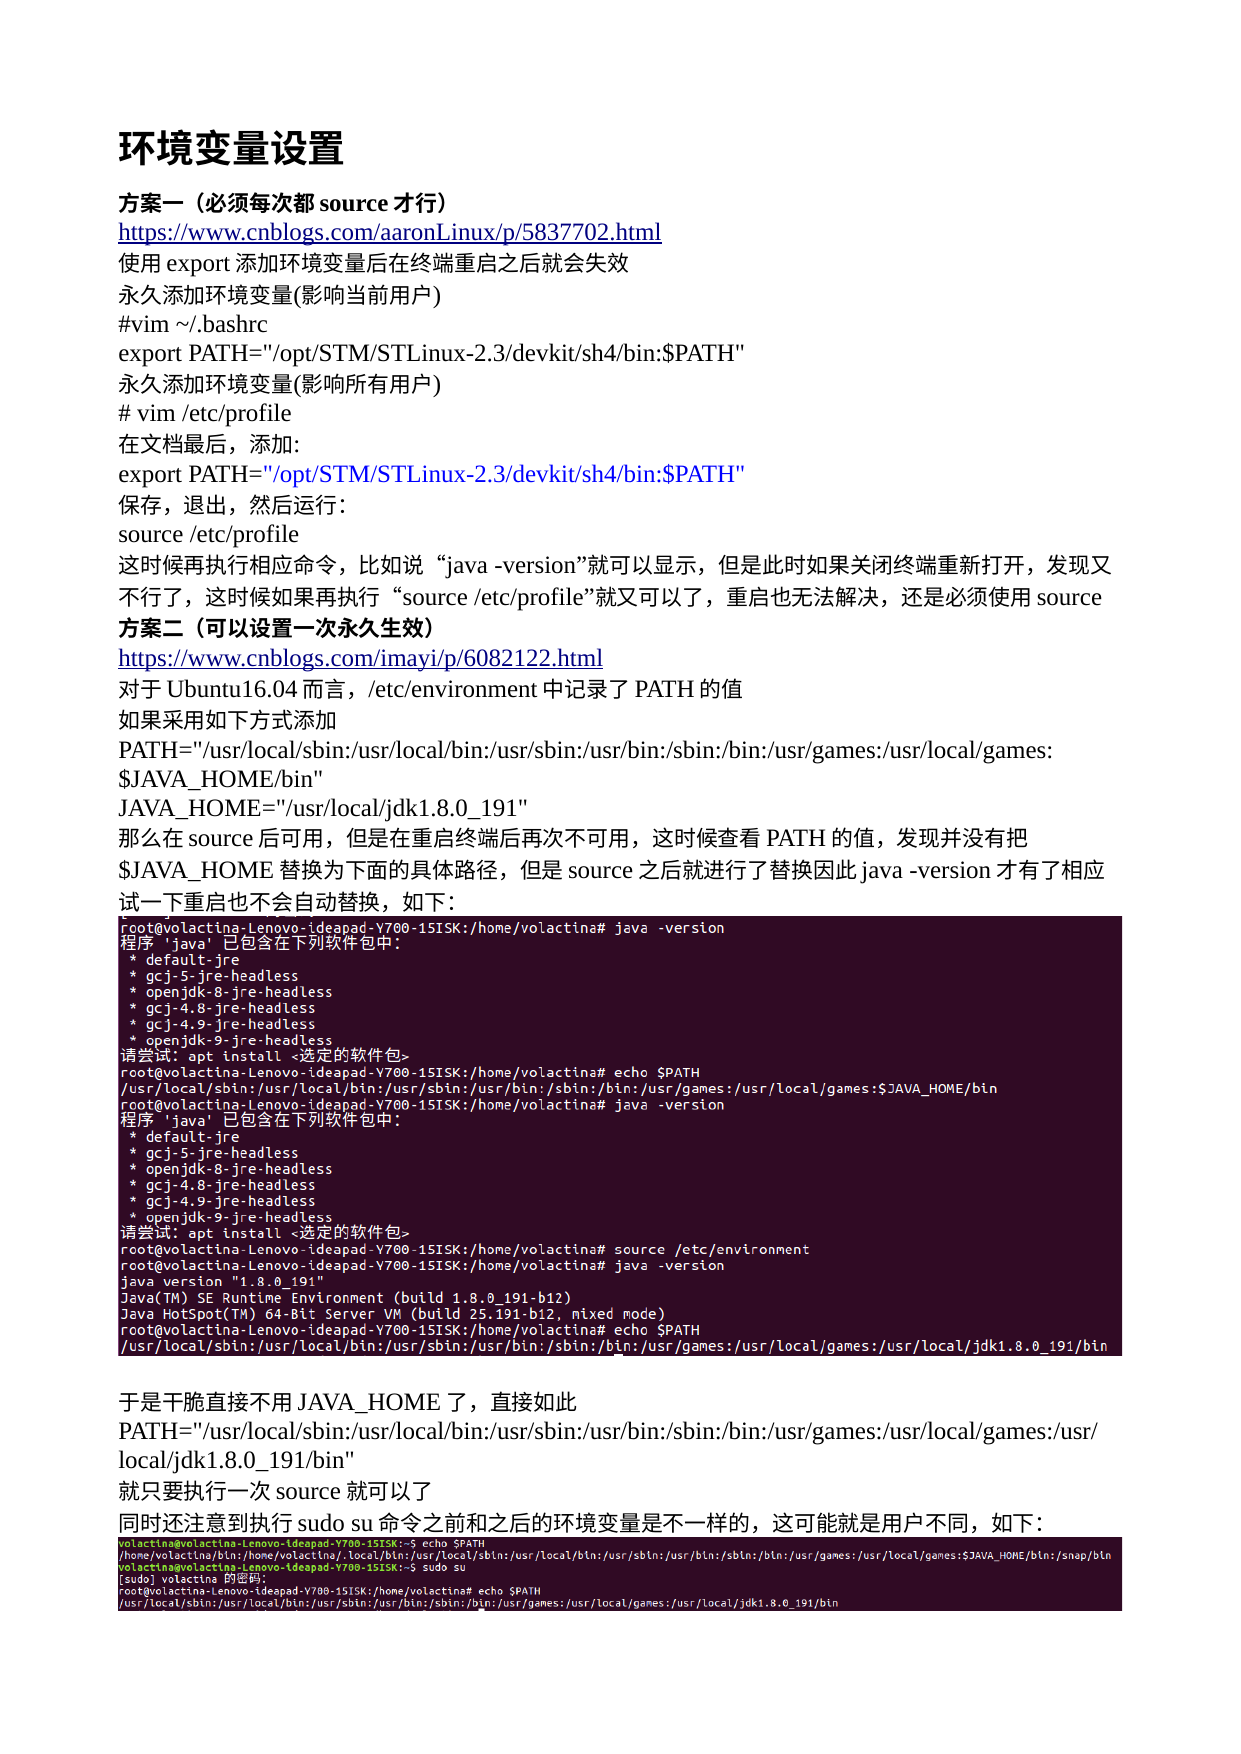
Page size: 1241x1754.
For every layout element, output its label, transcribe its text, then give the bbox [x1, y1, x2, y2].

text 同时还注意到执行sudo su命令之前和之后的环境变量是不一样的，这可能就是用户不同，如下： [118, 1506, 1122, 1537]
text 保存，退出，然后运行： [118, 488, 1122, 519]
text https://www.cnblogs.com/imayi/p/6082122.html [118, 643, 1122, 672]
text export PATH="/opt/STM/STLinux-2.3/devkit/sh4/bin:$PATH" [118, 338, 1122, 367]
picture [118, 1537, 1123, 1611]
text 对于Ubuntu16.04而言，/etc/environment中记录了PATH的值 [118, 672, 1122, 703]
text # vim /etc/profile [118, 398, 1122, 427]
text https://www.cnblogs.com/aaronLinux/p/5837702.html [118, 217, 1122, 246]
text PATH="/usr/local/sbin:/usr/local/bin:/usr/sbin:/usr/bin:/sbin:/bin:/usr/games:/usr/local/games:$JAVA_HOME/bin" [118, 735, 1122, 793]
subtitle 环境变量设置 [118, 118, 1122, 173]
text PATH="/usr/local/sbin:/usr/local/bin:/usr/sbin:/usr/bin:/sbin:/bin:/usr/games:/usr/local/games:/usr/local/jdk1.8.0_191/bin" [118, 1416, 1122, 1474]
text 永久添加环境变量(影响所有用户) [118, 367, 1122, 398]
text JAVA_HOME="/usr/local/jdk1.8.0_191" [118, 793, 1122, 821]
text 使用export添加环境变量后在终端重启之后就会失效 [118, 246, 1122, 278]
text 于是干脆直接不用JAVA_HOME了，直接如此 [118, 1385, 1122, 1416]
picture [118, 916, 1123, 1356]
text 那么在source后可用，但是在重启终端后再次不可用，这时候查看PATH的值，发现并没有把$JAVA_HOME替换为下面的具体路径，但是source之后就进行了替换因此java -version才有了相应 [118, 821, 1122, 885]
text 就只要执行一次source就可以了 [118, 1474, 1122, 1506]
text 方案二（可以设置一次永久生效） [118, 611, 1122, 643]
text 试一下重启也不会自动替换，如下： [118, 885, 1122, 916]
text 在文档最后，添加: [118, 427, 1122, 459]
text export PATH="/opt/STM/STLinux-2.3/devkit/sh4/bin:$PATH" [118, 459, 1122, 488]
text 这时候再执行相应命令，比如说“java -version”就可以显示，但是此时如果关闭终端重新打开，发现又不行了，这时候如果再执行“source /etc/profile”就又可以了，重启也无法解决，还是必须使用source [118, 548, 1122, 611]
text source /etc/profile [118, 519, 1122, 548]
text 方案一（必须每次都source才行） [118, 186, 1122, 217]
text 如果采用如下方式添加 [118, 703, 1122, 735]
text #vim ~/.bashrc [118, 309, 1122, 338]
text 永久添加环境变量(影响当前用户) [118, 278, 1122, 309]
